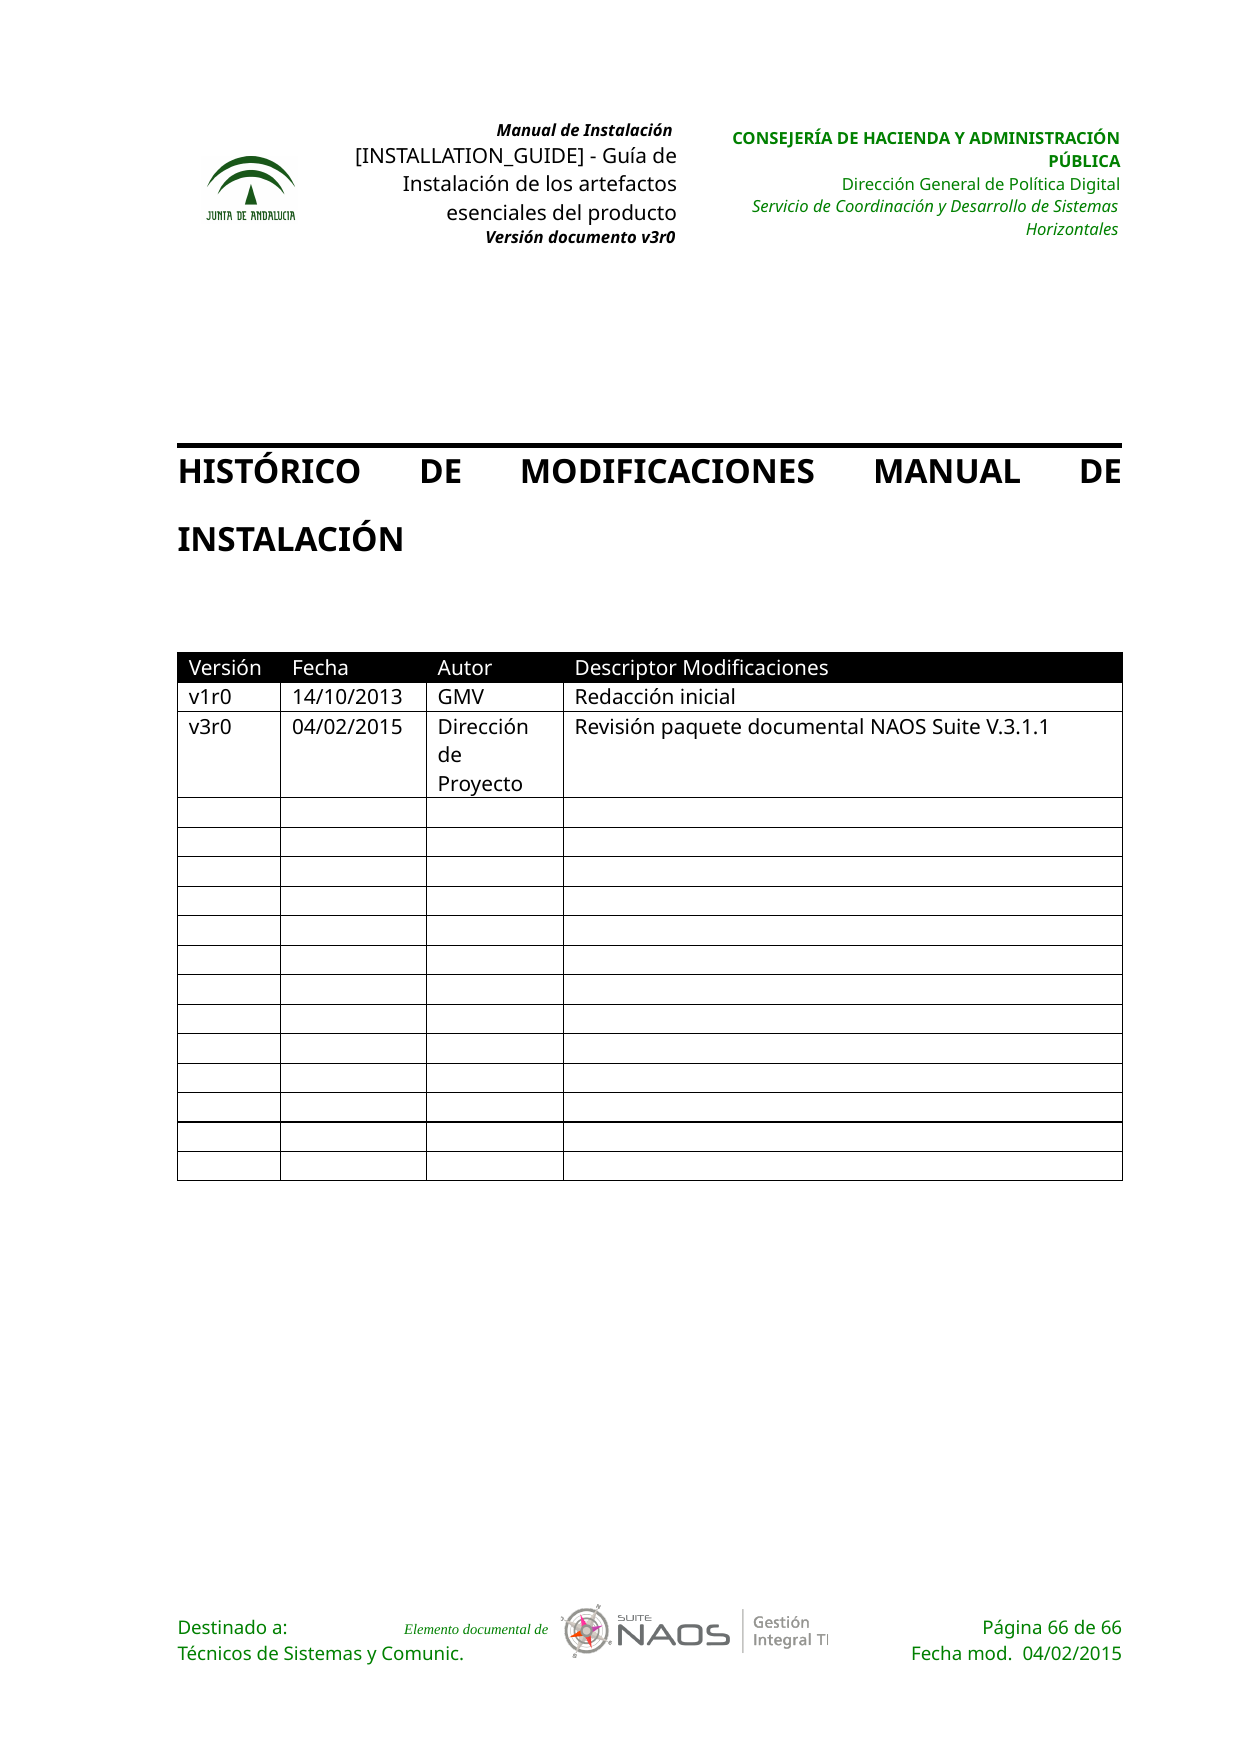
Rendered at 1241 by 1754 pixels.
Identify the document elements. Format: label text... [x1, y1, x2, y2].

table_cell [178, 1093, 280, 1121]
table_cell [281, 1034, 426, 1062]
table_cell [427, 946, 563, 974]
table_cell [564, 946, 1122, 974]
table_cell [427, 798, 563, 827]
table_cell [564, 1005, 1122, 1033]
picture [201, 156, 298, 224]
table_cell [564, 1093, 1122, 1121]
table_cell [178, 798, 280, 827]
table_cell [178, 1005, 280, 1033]
table_cell [281, 946, 426, 974]
table_cell [427, 1034, 563, 1062]
table_cell 14/10/2013 [281, 683, 426, 711]
table_cell [564, 828, 1122, 856]
table_cell [427, 1123, 563, 1151]
picture [560, 1604, 829, 1658]
table_cell [178, 857, 280, 886]
table_cell Dirección de Proyecto [427, 712, 563, 797]
table_cell [564, 798, 1122, 827]
table_cell [427, 857, 563, 886]
table_cell [427, 1005, 563, 1033]
table_cell [427, 828, 563, 856]
table_cell [281, 828, 426, 856]
table_cell [281, 916, 426, 944]
table_cell Revisión paquete documental NAOS Suite V.3.1.1 [564, 712, 1122, 797]
table_cell [564, 1123, 1122, 1151]
table_cell [564, 975, 1122, 1003]
table_cell [564, 857, 1122, 886]
table_cell v3r0 [178, 712, 280, 797]
table_cell [281, 1064, 426, 1092]
table_cell [427, 1064, 563, 1092]
table_header Autor [427, 653, 563, 681]
table_header Fecha [281, 653, 426, 681]
table_cell [564, 1034, 1122, 1062]
table_cell [564, 887, 1122, 915]
table_cell [427, 887, 563, 915]
table_cell [178, 828, 280, 856]
table_cell [281, 975, 426, 1003]
table_cell [427, 1093, 563, 1121]
table_cell [178, 887, 280, 915]
table_cell [178, 946, 280, 974]
table_cell [178, 1123, 280, 1151]
table_cell [178, 1152, 280, 1180]
table_cell 04/02/2015 [281, 712, 426, 797]
table_cell GMV [427, 683, 563, 711]
table_cell [281, 1005, 426, 1033]
table_cell [427, 975, 563, 1003]
table_cell [281, 1093, 426, 1121]
table_cell Redacción inicial [564, 683, 1122, 711]
table_cell [178, 916, 280, 944]
table_cell [178, 1034, 280, 1062]
table_header Versión [178, 653, 280, 681]
table_cell [281, 1123, 426, 1151]
table_cell [427, 916, 563, 944]
text Histórico de Modificaciones Manual de Instalación [177, 448, 1122, 562]
table_cell [281, 1152, 426, 1180]
table_cell [178, 975, 280, 1003]
table_cell [281, 887, 426, 915]
table_cell [281, 857, 426, 886]
table_cell [564, 1152, 1122, 1180]
table_cell [178, 1064, 280, 1092]
table_cell [564, 916, 1122, 944]
table_cell [564, 1064, 1122, 1092]
table_cell [281, 798, 426, 827]
table_cell v1r0 [178, 683, 280, 711]
table_header Descriptor Modificaciones [564, 653, 1122, 681]
table_cell [427, 1152, 563, 1180]
